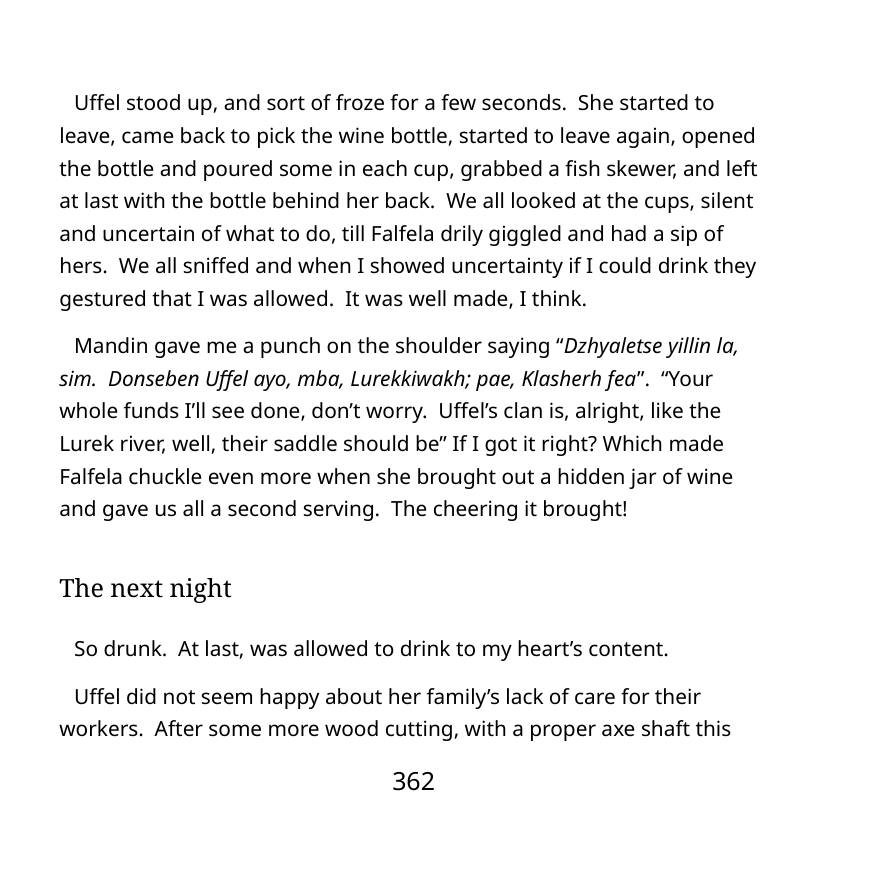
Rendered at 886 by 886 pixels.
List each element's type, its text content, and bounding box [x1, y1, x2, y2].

text Uffel did not seem happy about her family’s lack of care for their workers. After some more wood cutting, with a proper axe shaft this [59, 682, 768, 743]
subtitle The next night [59, 571, 768, 605]
text Uffel stood up, and sort of froze for a few seconds. She started to leave, came back to pick the wine bottle, started to leave again, opened the bottle and poured some in each cup, grabbed a fish skewer, and left at last with the bottle behind her back. We all looked at the cups, silent and uncertain of what to do, till Falfela drily giggled and had a sip of hers. We all sniffed and when I showed uncertainty if I could drink they gestured that I was allowed. It was well made, I think. [59, 88, 768, 313]
text Mandin gave me a punch on the shoulder saying “Dzhyaletse yillin la, sim. Donseben Uffel ayo, mba, Lurekkiwakh; pae, Klasherh fea”. “Your whole funds I’ll see done, don’t worry. Uffel’s clan is, alright, like the Lurek river, well, their saddle should be” If I got it right? Which made Falfela chuckle even more when she brought out a hidden jar of wine and gave us all a second serving. The cheering it brought! [59, 331, 768, 523]
text So drunk. At last, was allowed to drink to my heart’s content. [59, 634, 768, 663]
